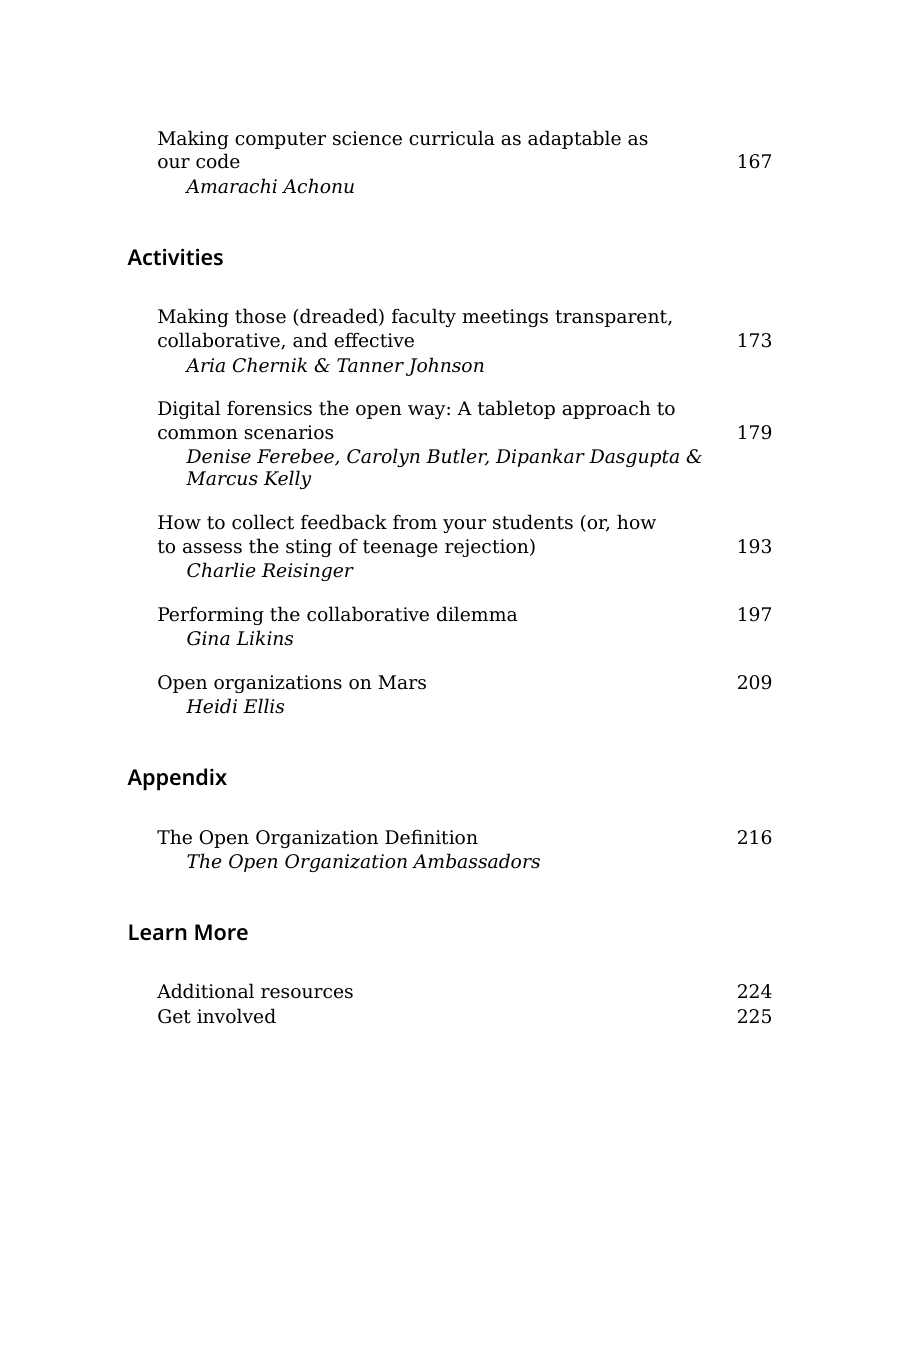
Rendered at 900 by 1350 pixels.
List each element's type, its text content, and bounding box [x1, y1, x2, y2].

text Amarachi Achonu [186, 176, 772, 219]
text Additional resources 224 [157, 982, 772, 1003]
text Heidi Ellis [186, 696, 772, 739]
text Performing the collaborative dilemma 197 [157, 604, 772, 626]
text The Open Organization Definition 216 [157, 827, 772, 848]
text Learn More [127, 917, 772, 979]
text Making computer science curricula as adaptable as our code 167 [157, 127, 772, 173]
text Activities [127, 242, 772, 303]
text The Open Organization Ambassadors [186, 851, 772, 894]
text Aria Chernik & Tanner Johnson [186, 354, 772, 398]
text How to collect feedback from your students (or, how to assess the sting of teenage rejection) 193 [157, 512, 772, 558]
text Get involved 225 [157, 1006, 772, 1027]
text Charlie Reisinger [186, 560, 772, 604]
text Gina Likins [186, 628, 772, 672]
text Denise Ferebee, Carolyn Butler, Dipankar Dasgupta & Marcus Kelly [186, 446, 772, 512]
text Open organizations on Mars 209 [157, 672, 772, 694]
text Digital forensics the open way: A tabletop approach to common scenarios 179 [157, 398, 772, 444]
text Appendix [127, 762, 772, 824]
text Making those (dreaded) faculty meetings transparent, collaborative, and effective 173 [157, 306, 772, 352]
